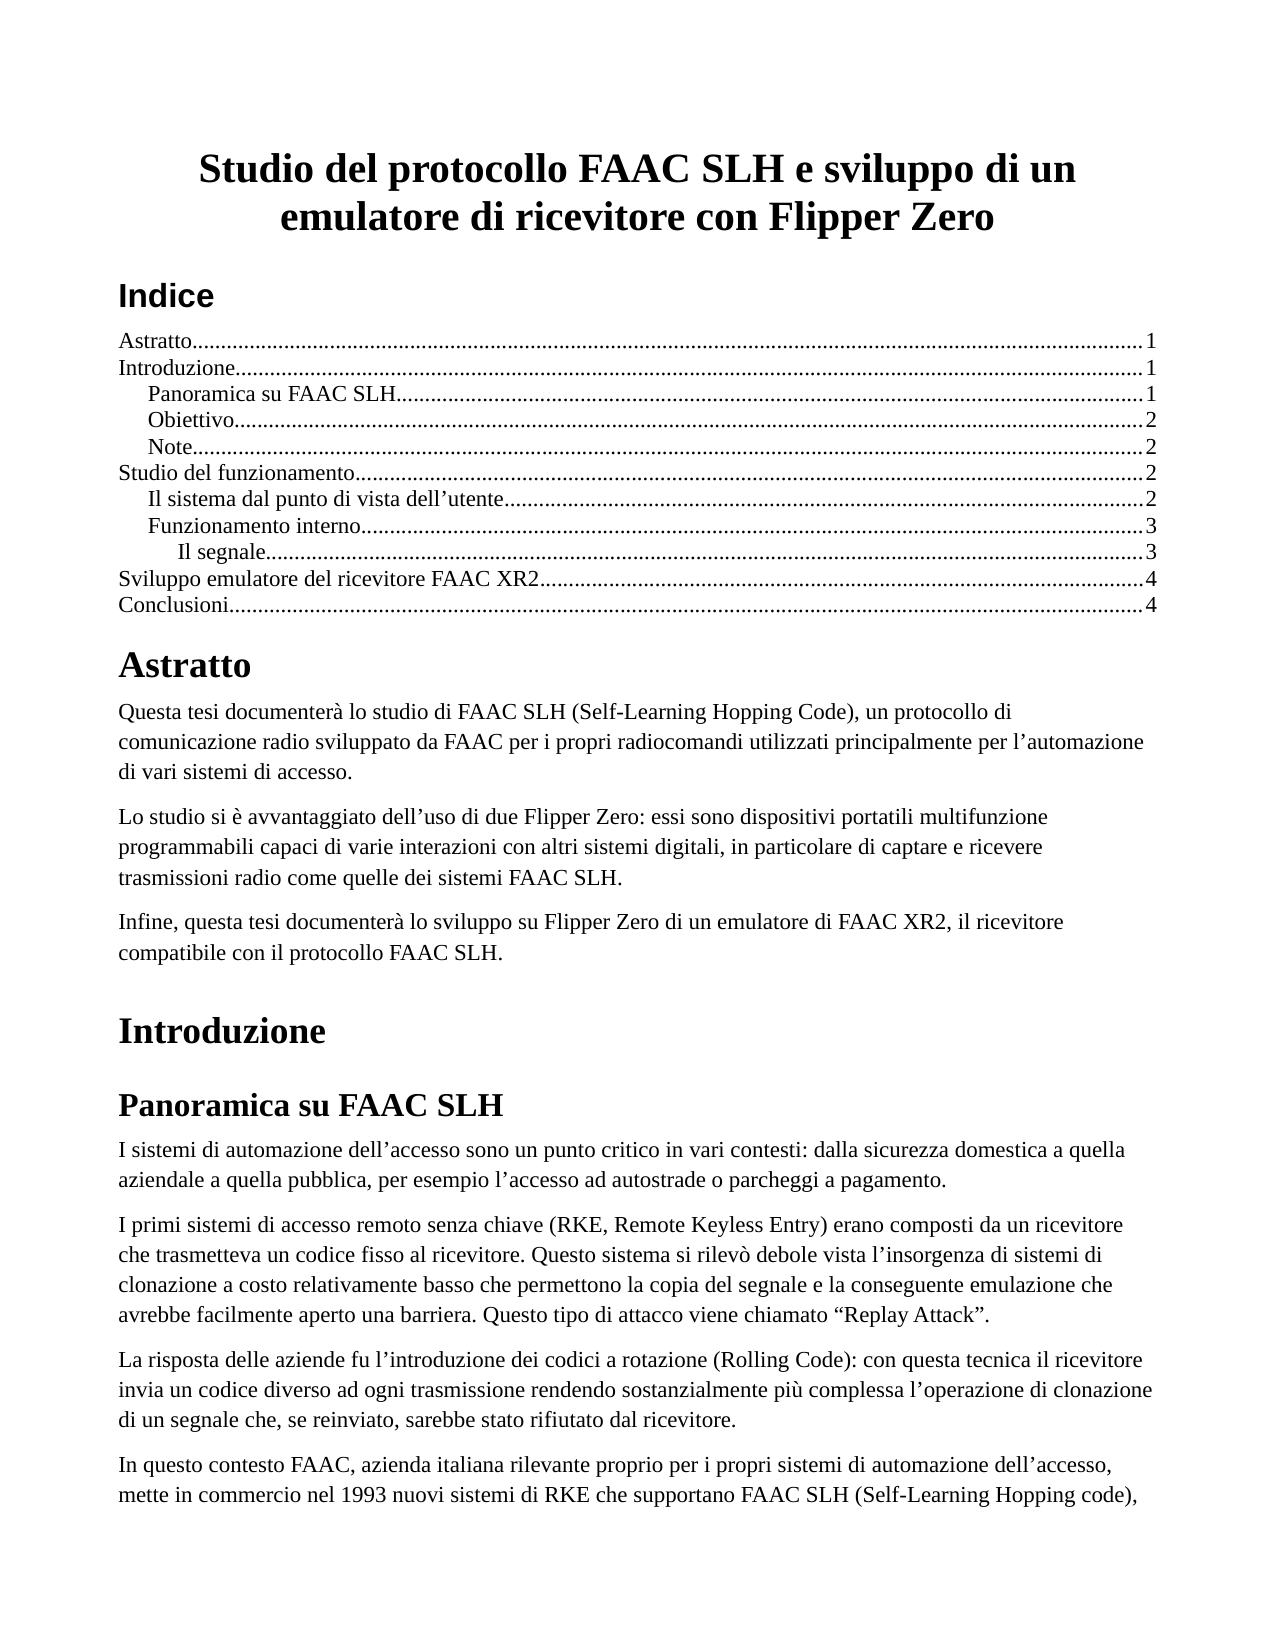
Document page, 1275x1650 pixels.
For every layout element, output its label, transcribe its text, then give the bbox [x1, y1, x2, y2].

text Sviluppo emulatore del ricevitore FAAC XR2 4 [118, 564, 1157, 591]
text I primi sistemi di accesso remoto senza chiave (RKE, Remote Keyless Entry) erano composti da un ricevitore che trasmetteva un codice fisso al ricevitore. Questo sistema si rilevò debole vista l’insorgenza di sistemi di clonazione a costo relativamente basso che permettono la copia del segnale e la conseguente emulazione che avrebbe facilmente aperto una barriera. Questo tipo di attacco viene chiamato “Replay Attack”. [118, 1211, 1157, 1328]
text Funzionamento interno 3 [148, 512, 1157, 538]
text Lo studio si è avvantaggiato dell’uso di due Flipper Zero: essi sono dispositivi portatili multifunzione programmabili capaci di varie interazioni con altri sistemi digitali, in particolare di captare e ricevere trasmissioni radio come quelle dei sistemi FAAC SLH. [118, 803, 1157, 890]
text Astratto 1 [118, 327, 1157, 354]
text Panoramica su FAAC SLH 1 [148, 380, 1157, 406]
text Infine, questa tesi documenterà lo sviluppo su Flipper Zero di un emulatore di FAAC XR2, il ricevitore compatibile con il protocollo FAAC SLH. [118, 908, 1157, 965]
text Il sistema dal punto di vista dell’utente 2 [148, 486, 1157, 512]
text La risposta delle aziende fu l’introduzione dei codici a rotazione (Rolling Code): con questa tecnica il ricevitore invia un codice diverso ad ogni trasmissione rendendo sostanzialmente più complessa l’operazione di clonazione di un segnale che, se reinviato, sarebbe stato rifiutato dal ricevitore. [118, 1346, 1157, 1433]
text Obiettivo 2 [148, 406, 1157, 433]
subtitle Introduzione [118, 1008, 1157, 1051]
text Il segnale 3 [177, 538, 1157, 564]
text Studio del funzionamento 2 [118, 459, 1157, 486]
title Studio del protocollo FAAC SLH e sviluppo di un emulatore di ricevitore con Flipper Zero [118, 143, 1157, 239]
text Questa tesi documenterà lo studio di FAAC SLH (Self-Learning Hopping Code), un protocollo di comunicazione radio sviluppato da FAAC per i propri radiocomandi utilizzati principalmente per l’automazione di vari sistemi di accesso. [118, 698, 1157, 785]
text Note 2 [148, 433, 1157, 459]
text Introduzione 1 [118, 354, 1157, 380]
subtitle Panoramica su FAAC SLH [118, 1085, 1157, 1123]
text Conclusioni 4 [118, 591, 1157, 617]
text I sistemi di automazione dell’accesso sono un punto critico in vari contesti: dalla sicurezza domestica a quella aziendale a quella pubblica, per esempio l’accesso ad autostrade o parcheggi a pagamento. [118, 1136, 1157, 1192]
text In questo contesto FAAC, azienda italiana rilevante proprio per i propri sistemi di automazione dell’accesso, mette in commercio nel 1993 nuovi sistemi di RKE che supportano FAAC SLH (Self-Learning Hopping code), [118, 1451, 1157, 1508]
subtitle Astratto [118, 642, 1157, 685]
subtitle Indice [118, 276, 1157, 315]
